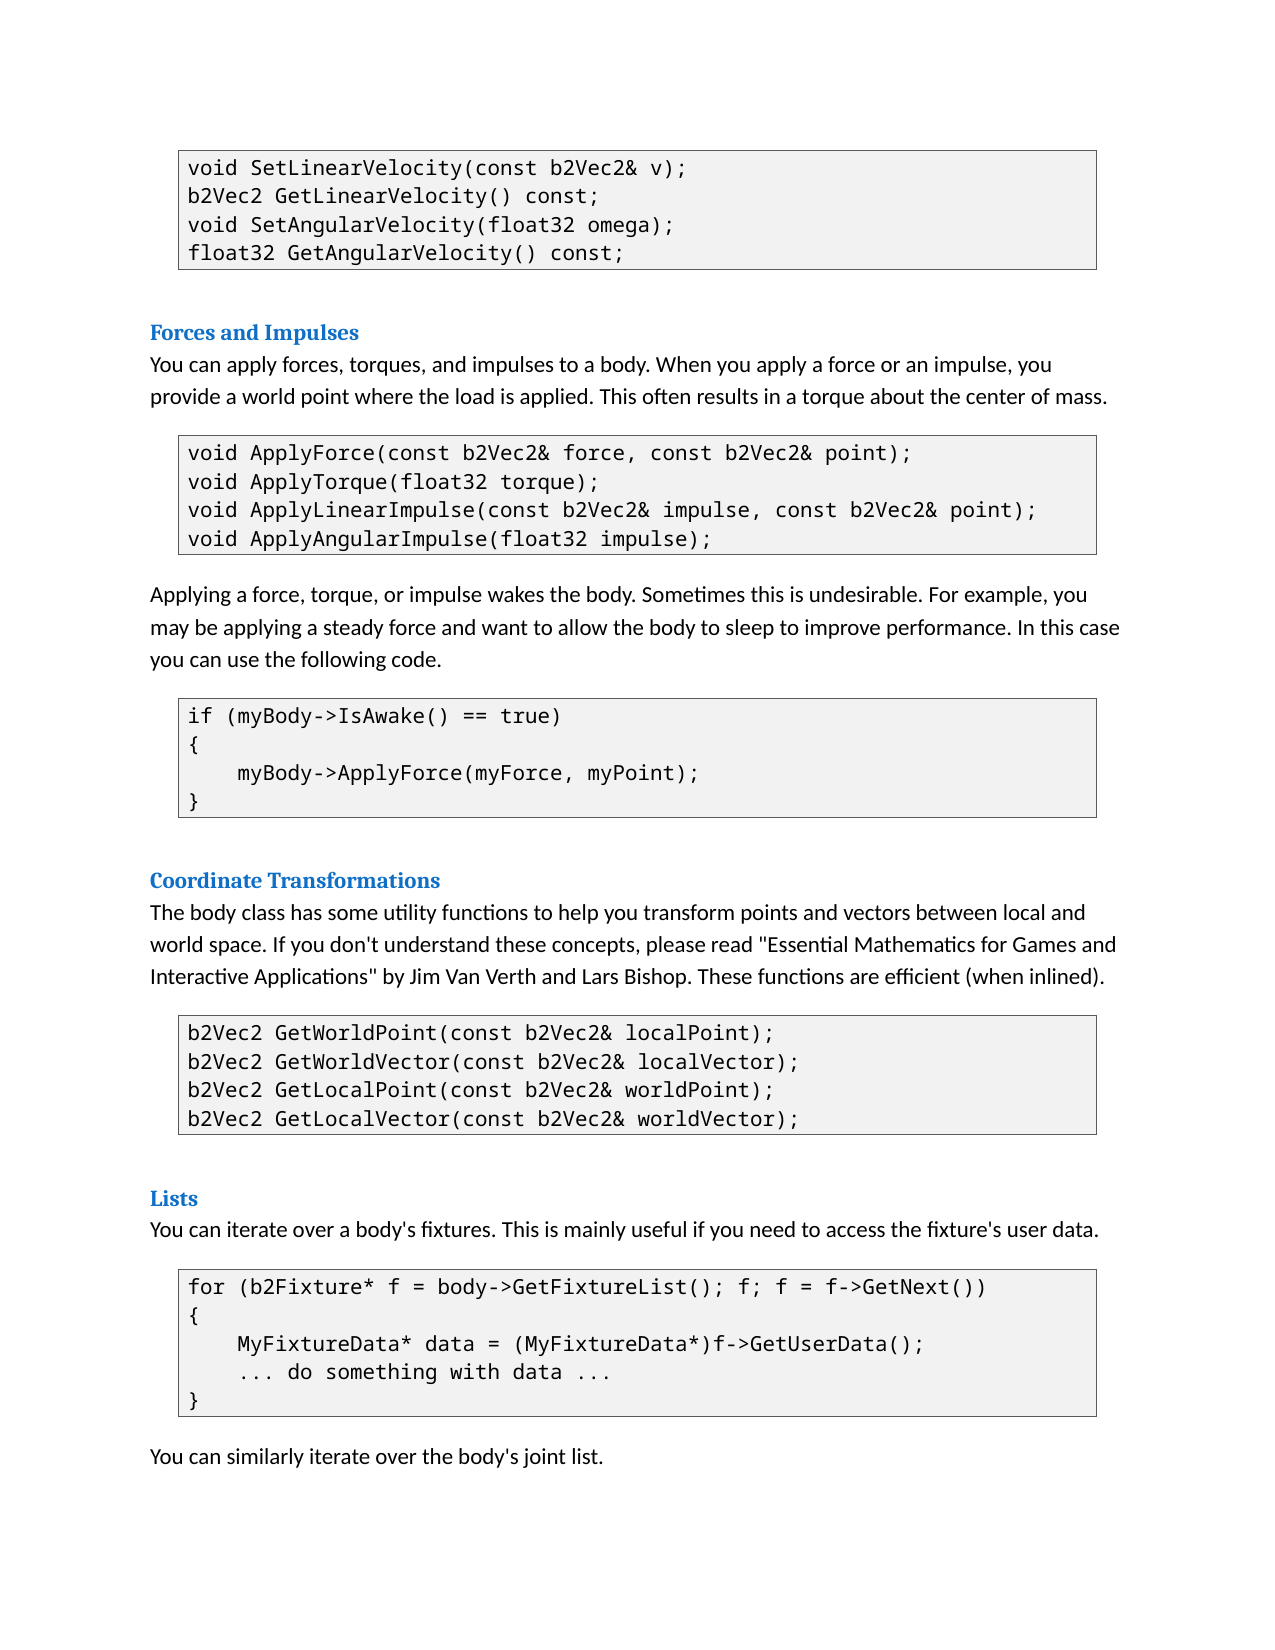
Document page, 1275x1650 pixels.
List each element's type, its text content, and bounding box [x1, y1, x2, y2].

text You can apply forces, torques, and impulses to a body. When you apply a force or an impulse, you provide a world point where the load is applied. This often results in a torque about the center of mass. [150, 350, 1125, 410]
text void ApplyLinearImpulse(const b2Vec2& impulse, const b2Vec2& point); [179, 492, 1096, 521]
text { [179, 726, 1096, 755]
text void SetLinearVelocity(const b2Vec2& v); [179, 151, 1096, 178]
text float32 GetAngularVelocity() const; [179, 235, 1096, 269]
subtitle Lists [150, 1185, 1125, 1212]
text You can iterate over a body's fixtures. This is mainly useful if you need to access the fixture's user data. [150, 1216, 1125, 1244]
text b2Vec2 GetLinearVelocity() const; [179, 178, 1096, 207]
text b2Vec2 GetWorldVector(const b2Vec2& localVector); [179, 1044, 1096, 1072]
text } [179, 1382, 1096, 1416]
text myBody->ApplyForce(myForce, myPoint); [179, 755, 1096, 783]
text if (myBody->IsAwake() == true) [179, 699, 1096, 726]
text The body class has some utility functions to help you transform points and vectors between local and world space. If you don't understand these concepts, please read "Essential Mathematics for Games and Interactive Applications" by Jim Van Verth and Lars Bishop. These functions are efficient (when inlined). [150, 898, 1125, 990]
text b2Vec2 GetLocalPoint(const b2Vec2& worldPoint); [179, 1072, 1096, 1101]
subtitle Coordinate Transformations [150, 868, 1125, 894]
text for (b2Fixture* f = body->GetFixtureList(); f; f = f->GetNext()) [179, 1270, 1096, 1297]
text You can similarly iterate over the body's joint list. [150, 1442, 1125, 1470]
text Applying a force, torque, or impulse wakes the body. Sometimes this is undesirable. For example, you may be applying a steady force and want to allow the body to sleep to improve performance. In this case you can use the following code. [150, 580, 1125, 673]
text b2Vec2 GetLocalVector(const b2Vec2& worldVector); [179, 1101, 1096, 1134]
text void ApplyAngularImpulse(float32 impulse); [179, 521, 1096, 554]
text { [179, 1297, 1096, 1326]
text void ApplyTorque(float32 torque); [179, 464, 1096, 492]
text } [179, 783, 1096, 817]
text void SetAngularVelocity(float32 omega); [179, 207, 1096, 235]
text void ApplyForce(const b2Vec2& force, const b2Vec2& point); [179, 436, 1096, 464]
text b2Vec2 GetWorldPoint(const b2Vec2& localPoint); [179, 1016, 1096, 1044]
text ... do something with data ... [179, 1354, 1096, 1382]
text MyFixtureData* data = (MyFixtureData*)f->GetUserData(); [179, 1326, 1096, 1354]
subtitle Forces and Impulses [150, 320, 1125, 346]
